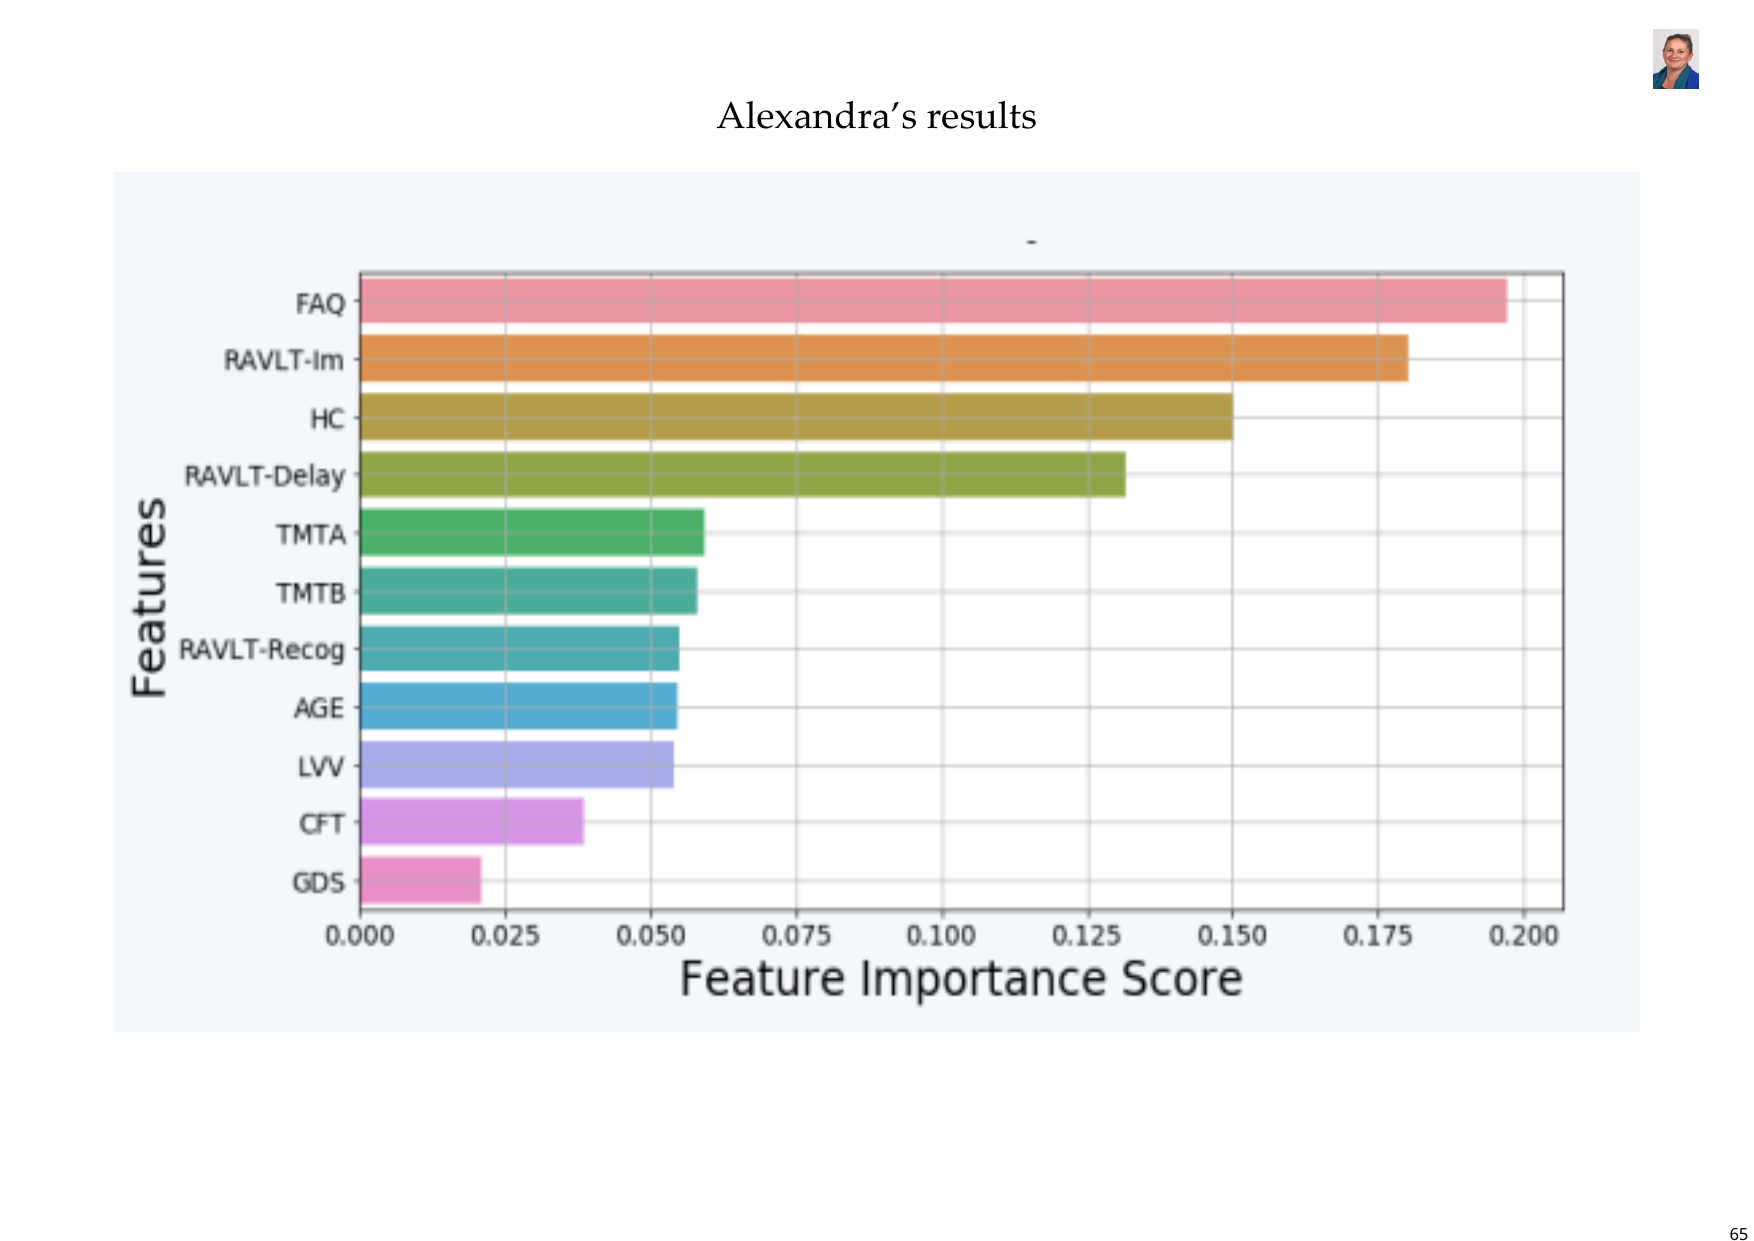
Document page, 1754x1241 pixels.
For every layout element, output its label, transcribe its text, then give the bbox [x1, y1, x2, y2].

text_box Alexandra’s results [701, 93, 1053, 147]
picture [1653, 29, 1699, 89]
picture [113, 172, 1641, 1032]
